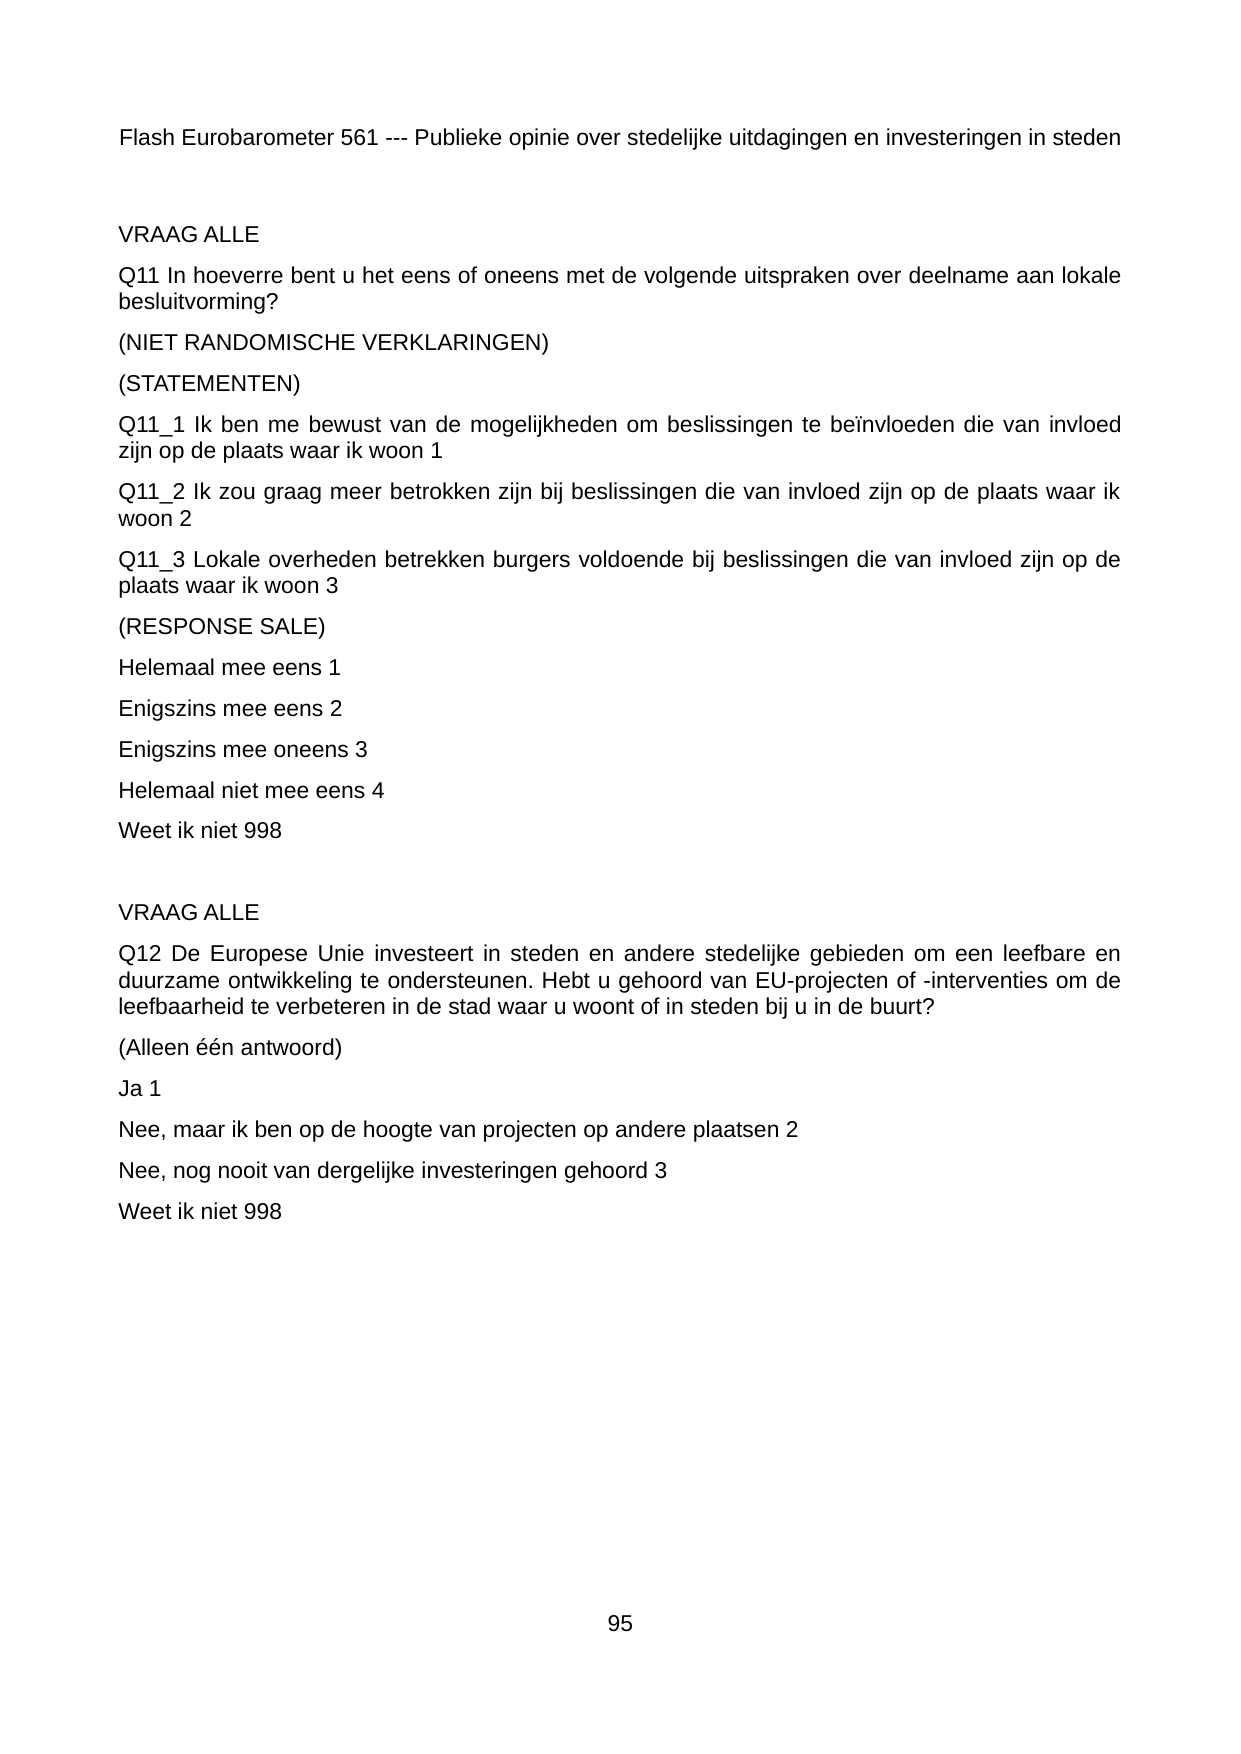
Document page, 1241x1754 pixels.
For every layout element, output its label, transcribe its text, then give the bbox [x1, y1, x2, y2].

text Enigszins mee eens 2 [118, 695, 1122, 721]
text (Alleen één antwoord) [118, 1034, 1122, 1060]
text Ja 1 [118, 1075, 1122, 1101]
text Enigszins mee oneens 3 [118, 736, 1122, 762]
text VRAAG ALLE [118, 221, 1122, 247]
text Nee, maar ik ben op de hoogte van projecten op andere plaatsen 2 [118, 1116, 1122, 1142]
text (NIET RANDOMISCHE VERKLARINGEN) [118, 329, 1122, 355]
text (RESPONSE SALE) [118, 613, 1122, 639]
text Q11 In hoeverre bent u het eens of oneens met de volgende uitspraken over deelname aan lokale besluitvorming? [118, 262, 1122, 314]
text Q11_1 Ik ben me bewust van de mogelijkheden om beslissingen te beïnvloeden die van invloed zijn op de plaats waar ik woon 1 [118, 411, 1122, 464]
text Weet ik niet 998 [118, 1198, 1122, 1224]
text (STATEMENTEN) [118, 370, 1122, 396]
text Helemaal mee eens 1 [118, 654, 1122, 680]
text Q11_3 Lokale overheden betrekken burgers voldoende bij beslissingen die van invloed zijn op de plaats waar ik woon 3 [118, 546, 1122, 598]
text VRAAG ALLE [118, 899, 1122, 926]
text Q11_2 Ik zou graag meer betrokken zijn bij beslissingen die van invloed zijn op de plaats waar ik woon 2 [118, 478, 1122, 531]
text Helemaal niet mee eens 4 [118, 777, 1122, 803]
text Weet ik niet 998 [118, 817, 1122, 844]
text Nee, nog nooit van dergelijke investeringen gehoord 3 [118, 1157, 1122, 1183]
text Q12 De Europese Unie investeert in steden en andere stedelijke gebieden om een leefbare en duurzame ontwikkeling te ondersteunen. Hebt u gehoord van EU-projecten of -interventies om de leefbaarheid te verbeteren in de stad waar u woont of in steden bij u in de buurt? [118, 940, 1122, 1019]
